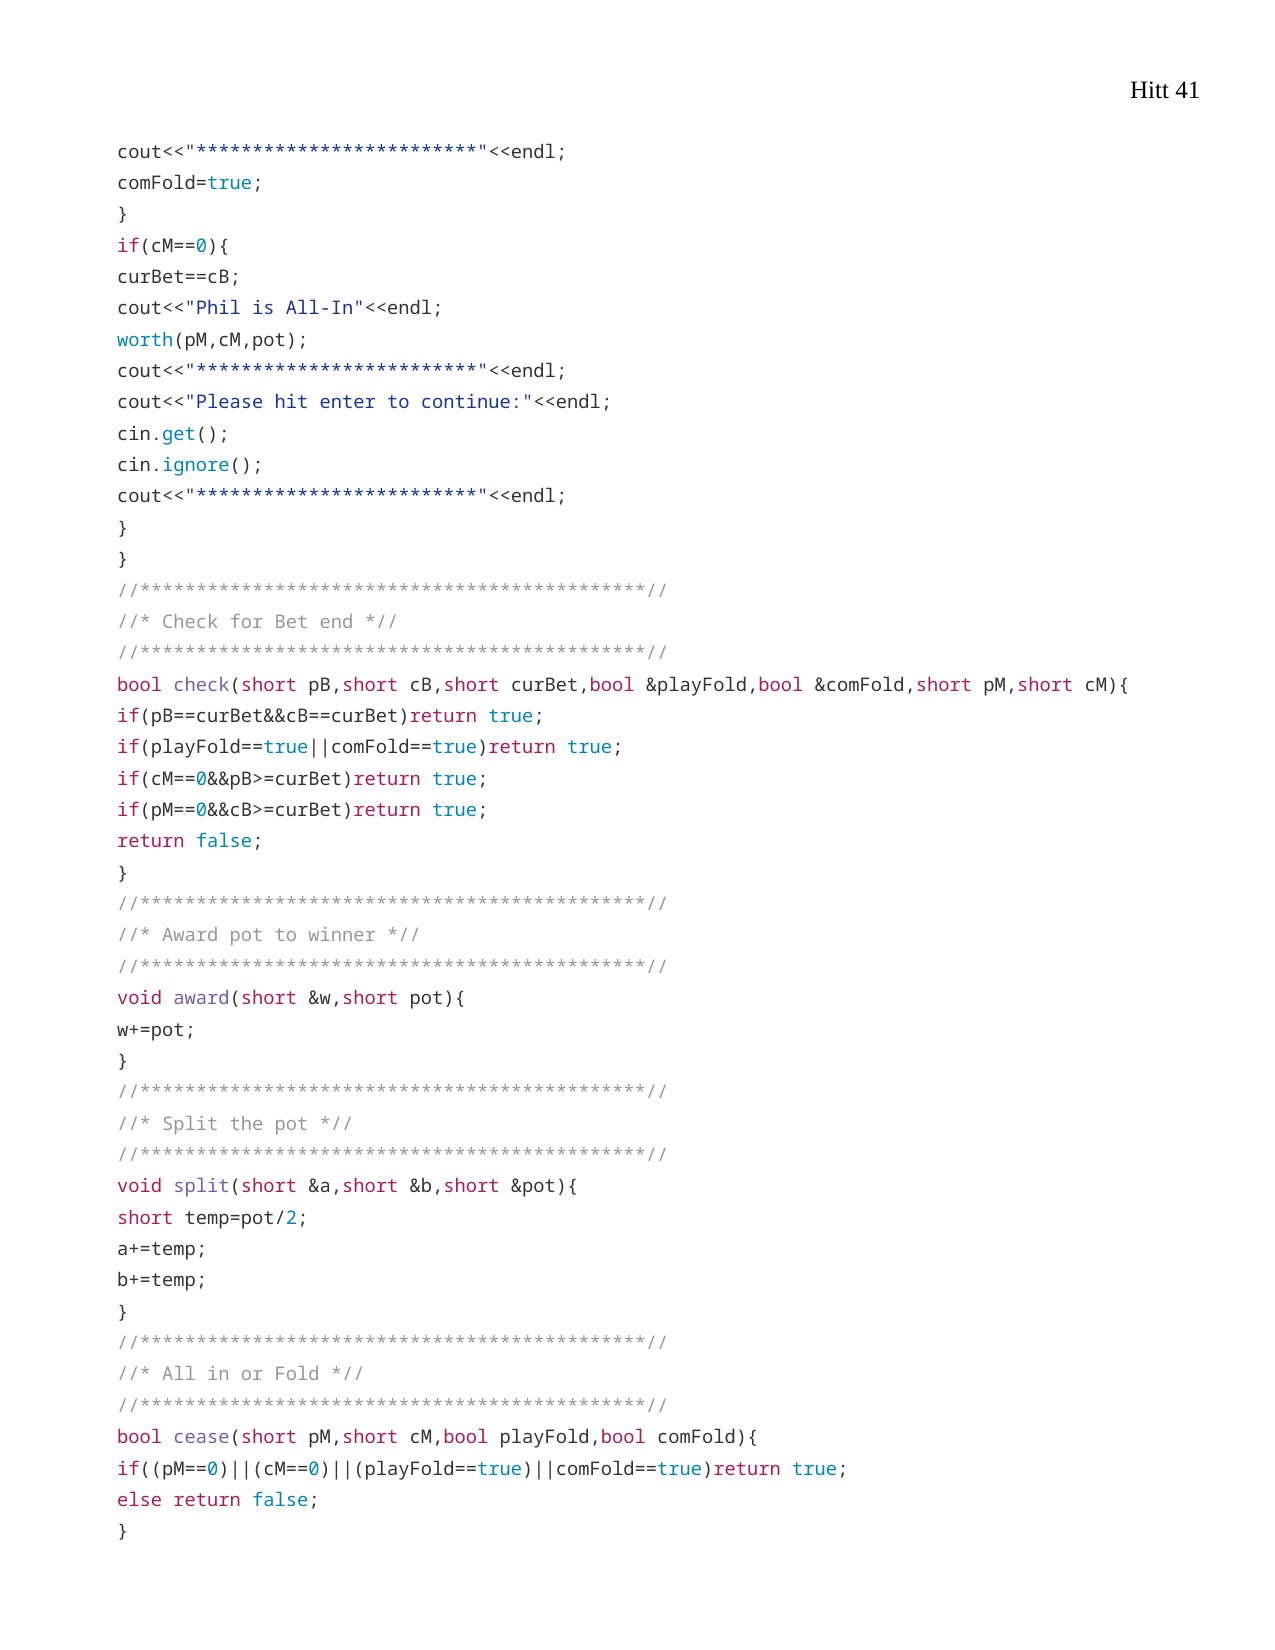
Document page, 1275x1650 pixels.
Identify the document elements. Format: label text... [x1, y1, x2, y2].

table_cell [75, 919, 114, 950]
table_cell [75, 1295, 114, 1326]
table_cell [75, 386, 114, 417]
table_cell [75, 1013, 114, 1044]
table_cell [75, 135, 114, 166]
table_cell short temp=pot/2; [114, 1201, 1200, 1232]
table_cell bool cease(short pM,short cM,bool playFold,bool comFold){ [114, 1421, 1200, 1452]
table_cell [75, 1515, 114, 1546]
table_cell else return false; [114, 1483, 1200, 1514]
table_cell cout<<"*************************"<<endl; [114, 355, 1200, 386]
table_cell } [114, 1295, 1200, 1326]
table_cell [75, 762, 114, 793]
table_cell //*********************************************// [114, 1326, 1200, 1358]
table_cell cout<<"Phil is All-In"<<endl; [114, 292, 1200, 323]
table_cell cout<<"*************************"<<endl; [114, 135, 1200, 166]
table_cell //* Split the pot *// [114, 1107, 1200, 1138]
table_cell if(cM==0&&pB>=curBet)return true; [114, 762, 1200, 793]
table_cell //* Check for Bet end *// [114, 605, 1200, 637]
table_cell [75, 1107, 114, 1138]
table_cell [75, 794, 114, 825]
table_cell [75, 950, 114, 982]
table_cell [75, 1326, 114, 1358]
table_cell cout<<"*************************"<<endl; [114, 480, 1200, 511]
table_cell //*********************************************// [114, 1076, 1200, 1107]
table_cell [75, 888, 114, 919]
table_cell comFold=true; [114, 166, 1200, 198]
table_cell [75, 1201, 114, 1232]
table_cell cin.ignore(); [114, 449, 1200, 480]
table_cell cout<<"Please hit enter to continue:"<<endl; [114, 386, 1200, 417]
table_cell a+=temp; [114, 1233, 1200, 1264]
table_cell [75, 637, 114, 668]
table_cell if(pM==0&&cB>=curBet)return true; [114, 794, 1200, 825]
table_cell [75, 699, 114, 731]
table_cell } [114, 511, 1200, 543]
table_cell return false; [114, 825, 1200, 856]
table_cell [75, 574, 114, 605]
table_cell [75, 355, 114, 386]
table_cell [75, 982, 114, 1013]
table_cell //*********************************************// [114, 574, 1200, 605]
table_cell curBet==cB; [114, 260, 1200, 292]
table_cell [75, 543, 114, 574]
table_cell [75, 480, 114, 511]
table_cell void split(short &a,short &b,short &pot){ [114, 1170, 1200, 1201]
table_cell [75, 417, 114, 448]
table_cell [75, 731, 114, 762]
table_cell } [114, 856, 1200, 887]
table_cell w+=pot; [114, 1013, 1200, 1044]
table_cell [75, 511, 114, 543]
table_cell b+=temp; [114, 1264, 1200, 1295]
table_cell [75, 1170, 114, 1201]
table_cell [75, 229, 114, 260]
table_cell if(playFold==true||comFold==true)return true; [114, 731, 1200, 762]
table_cell if(cM==0){ [114, 229, 1200, 260]
table_cell //*********************************************// [114, 1138, 1200, 1170]
table_cell bool check(short pB,short cB,short curBet,bool &playFold,bool &comFold,short pM,short cM){ [114, 668, 1200, 699]
table_cell [75, 1358, 114, 1389]
table_cell [75, 260, 114, 292]
table_cell } [114, 1515, 1200, 1546]
table_cell if(pB==curBet&&cB==curBet)return true; [114, 699, 1200, 731]
table_cell [75, 198, 114, 229]
table_cell [75, 1389, 114, 1421]
table_cell [75, 668, 114, 699]
table_cell } [114, 198, 1200, 229]
table_cell //*********************************************// [114, 950, 1200, 982]
table_cell [75, 166, 114, 198]
table_cell [75, 1421, 114, 1452]
table_cell //*********************************************// [114, 637, 1200, 668]
table_cell } [114, 1044, 1200, 1076]
table_cell [75, 825, 114, 856]
table_cell //* Award pot to winner *// [114, 919, 1200, 950]
table_cell [75, 292, 114, 323]
table_cell [75, 1076, 114, 1107]
table_cell [75, 1483, 114, 1514]
table_cell cin.get(); [114, 417, 1200, 448]
table_cell //*********************************************// [114, 1389, 1200, 1421]
table_cell [75, 605, 114, 637]
table_cell [75, 1452, 114, 1483]
table_cell [75, 1044, 114, 1076]
table_cell [75, 1264, 114, 1295]
table_cell [75, 1233, 114, 1264]
table_cell [75, 856, 114, 887]
table_cell [75, 323, 114, 354]
table_cell if((pM==0)||(cM==0)||(playFold==true)||comFold==true)return true; [114, 1452, 1200, 1483]
table_cell [75, 449, 114, 480]
table_cell //*********************************************// [114, 888, 1200, 919]
table_cell } [114, 543, 1200, 574]
table_cell [75, 1138, 114, 1170]
table_cell worth(pM,cM,pot); [114, 323, 1200, 354]
table_cell //* All in or Fold *// [114, 1358, 1200, 1389]
table_cell void award(short &w,short pot){ [114, 982, 1200, 1013]
